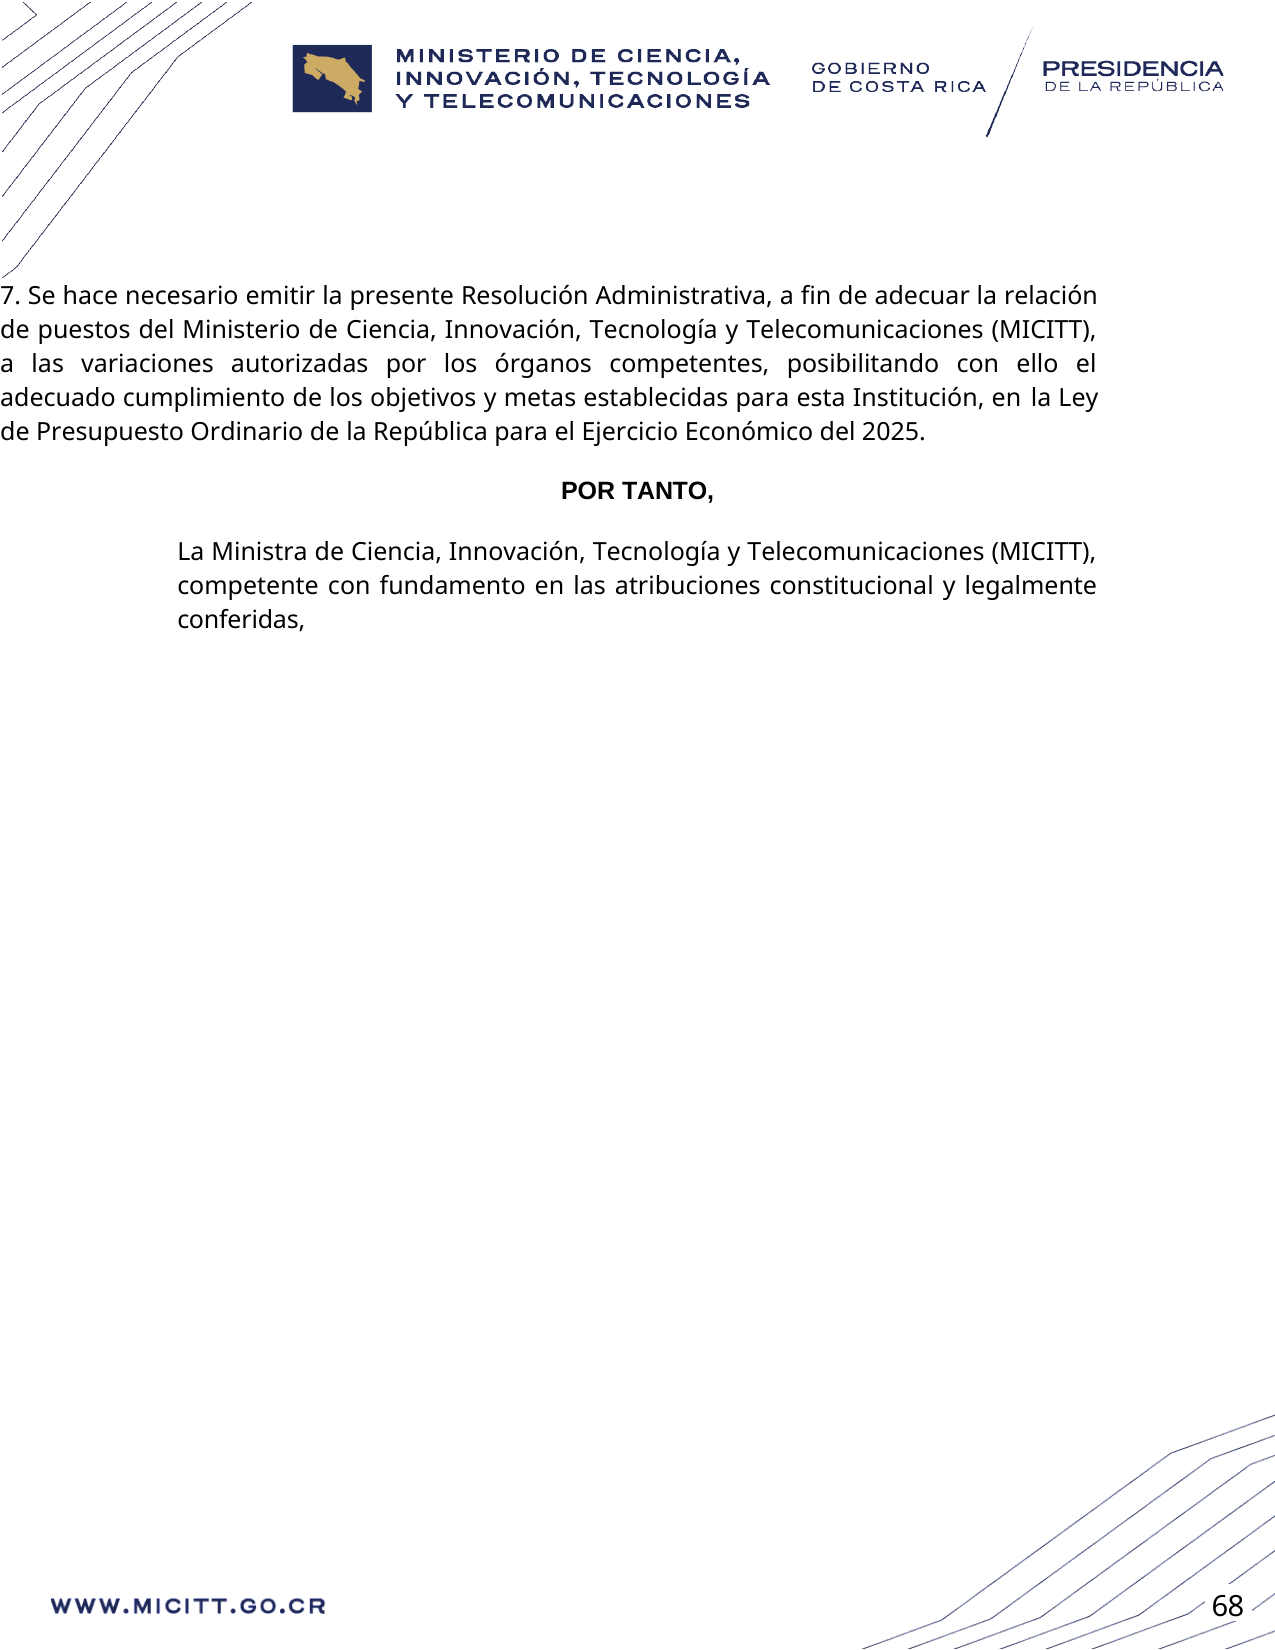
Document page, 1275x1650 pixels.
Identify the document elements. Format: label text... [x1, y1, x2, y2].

subtitle POR TANTO, [14, 476, 1260, 504]
text La Ministra de Ciencia, Innovación, Tecnología y Telecomunicaciones (MICITT), competente con fundamento en las atribuciones constitucional y legalmente conferidas, [177, 534, 1098, 636]
list Se hace necesario emitir la presente Resolución Administrativa, a fin de adecuar la relación de puestos del Ministerio de Ciencia, Innovación, Tecnología y Telecomunicaciones (MICITT), a las variaciones autorizadas por los órganos competentes, posibilitando con ello el adecuado cumplimiento de los objetivos y metas establecidas para esta Institución, en la Ley de Presupuesto Ordinario de la República para el Ejercicio Económico del 2025. [0, 277, 1098, 448]
